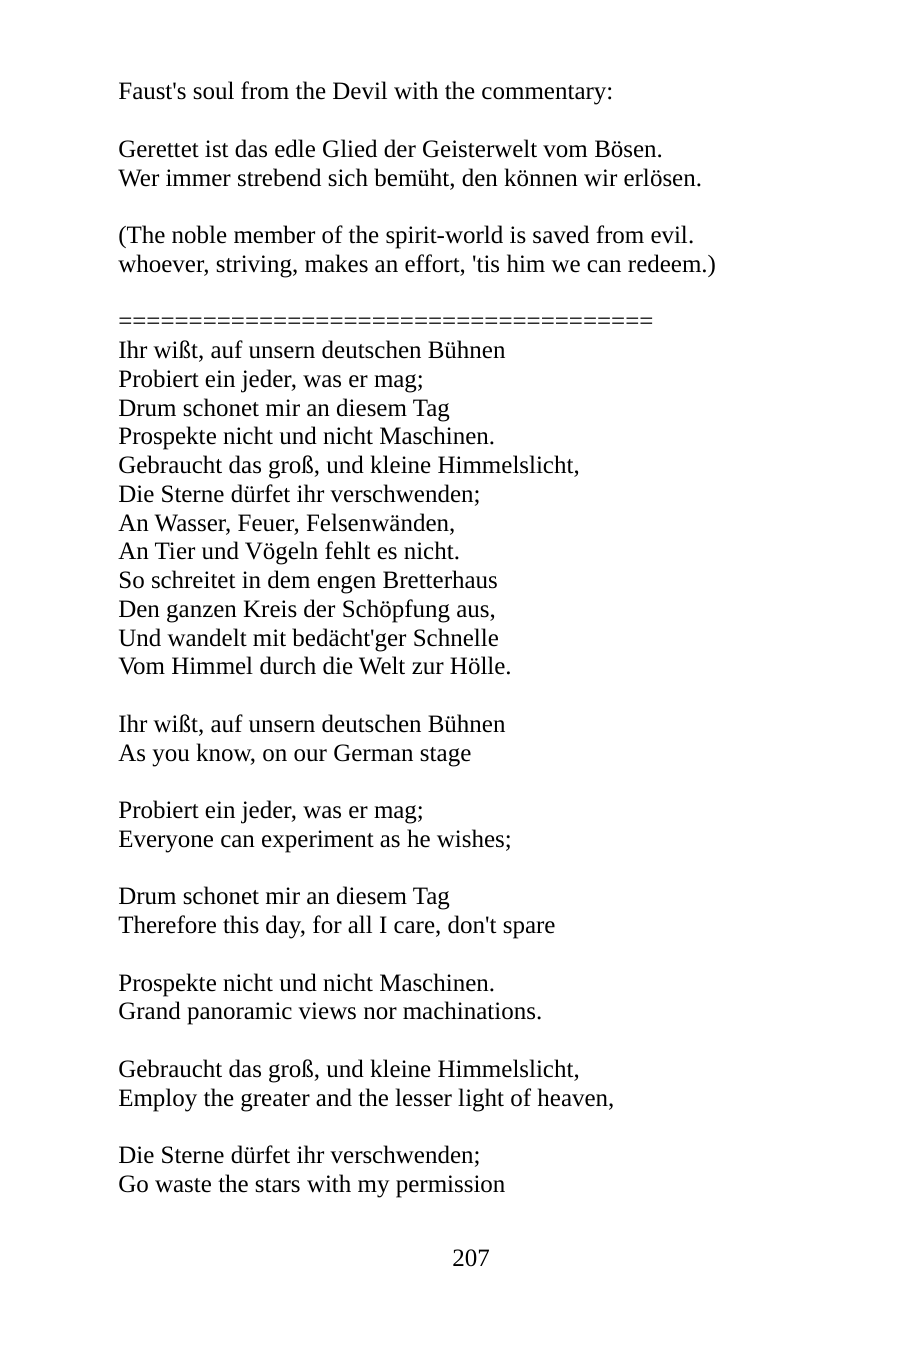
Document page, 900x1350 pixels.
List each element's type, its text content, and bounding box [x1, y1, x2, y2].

text Drum schonet mir an diesem Tag [118, 881, 823, 910]
text Die Sterne dürfet ihr verschwenden; [118, 479, 823, 508]
text Gerettet ist das edle Glied der Geisterwelt vom Bösen. [118, 134, 823, 163]
text Ihr wißt, auf unsern deutschen Bühnen [118, 335, 823, 364]
text An Wasser, Feuer, Felsenwänden, [118, 508, 823, 536]
text Therefore this day, for all I care, don't spare [118, 910, 823, 939]
text Die Sterne dürfet ihr verschwenden; [118, 1140, 823, 1169]
text Gebraucht das groß, und kleine Himmelslicht, [118, 450, 823, 479]
text Prospekte nicht und nicht Maschinen. [118, 421, 823, 450]
text Prospekte nicht und nicht Maschinen. [118, 968, 823, 996]
text Employ the greater and the lesser light of heaven, [118, 1083, 823, 1111]
text Faust's soul from the Devil with the commentary: [118, 76, 823, 105]
text An Tier und Vögeln fehlt es nicht. [118, 536, 823, 565]
text So schreitet in dem engen Bretterhaus [118, 565, 823, 594]
text Drum schonet mir an diesem Tag [118, 393, 823, 421]
text Wer immer strebend sich bemüht, den können wir erlösen. [118, 163, 823, 191]
text whoever, striving, makes an effort, 'tis him we can redeem.) [118, 249, 823, 278]
text Und wandelt mit bedächt'ger Schnelle [118, 623, 823, 651]
text ====================================== [118, 306, 823, 335]
text As you know, on our German stage [118, 738, 823, 766]
text Probiert ein jeder, was er mag; [118, 364, 823, 393]
text Everyone can experiment as he wishes; [118, 824, 823, 853]
text Probiert ein jeder, was er mag; [118, 795, 823, 824]
text Ihr wißt, auf unsern deutschen Bühnen [118, 709, 823, 738]
text Den ganzen Kreis der Schöpfung aus, [118, 594, 823, 623]
text Grand panoramic views nor machinations. [118, 996, 823, 1025]
text Go waste the stars with my permission [118, 1169, 823, 1198]
text (The noble member of the spirit-world is saved from evil. [118, 220, 823, 249]
text Vom Himmel durch die Welt zur Hölle. [118, 651, 823, 680]
text Gebraucht das groß, und kleine Himmelslicht, [118, 1054, 823, 1083]
